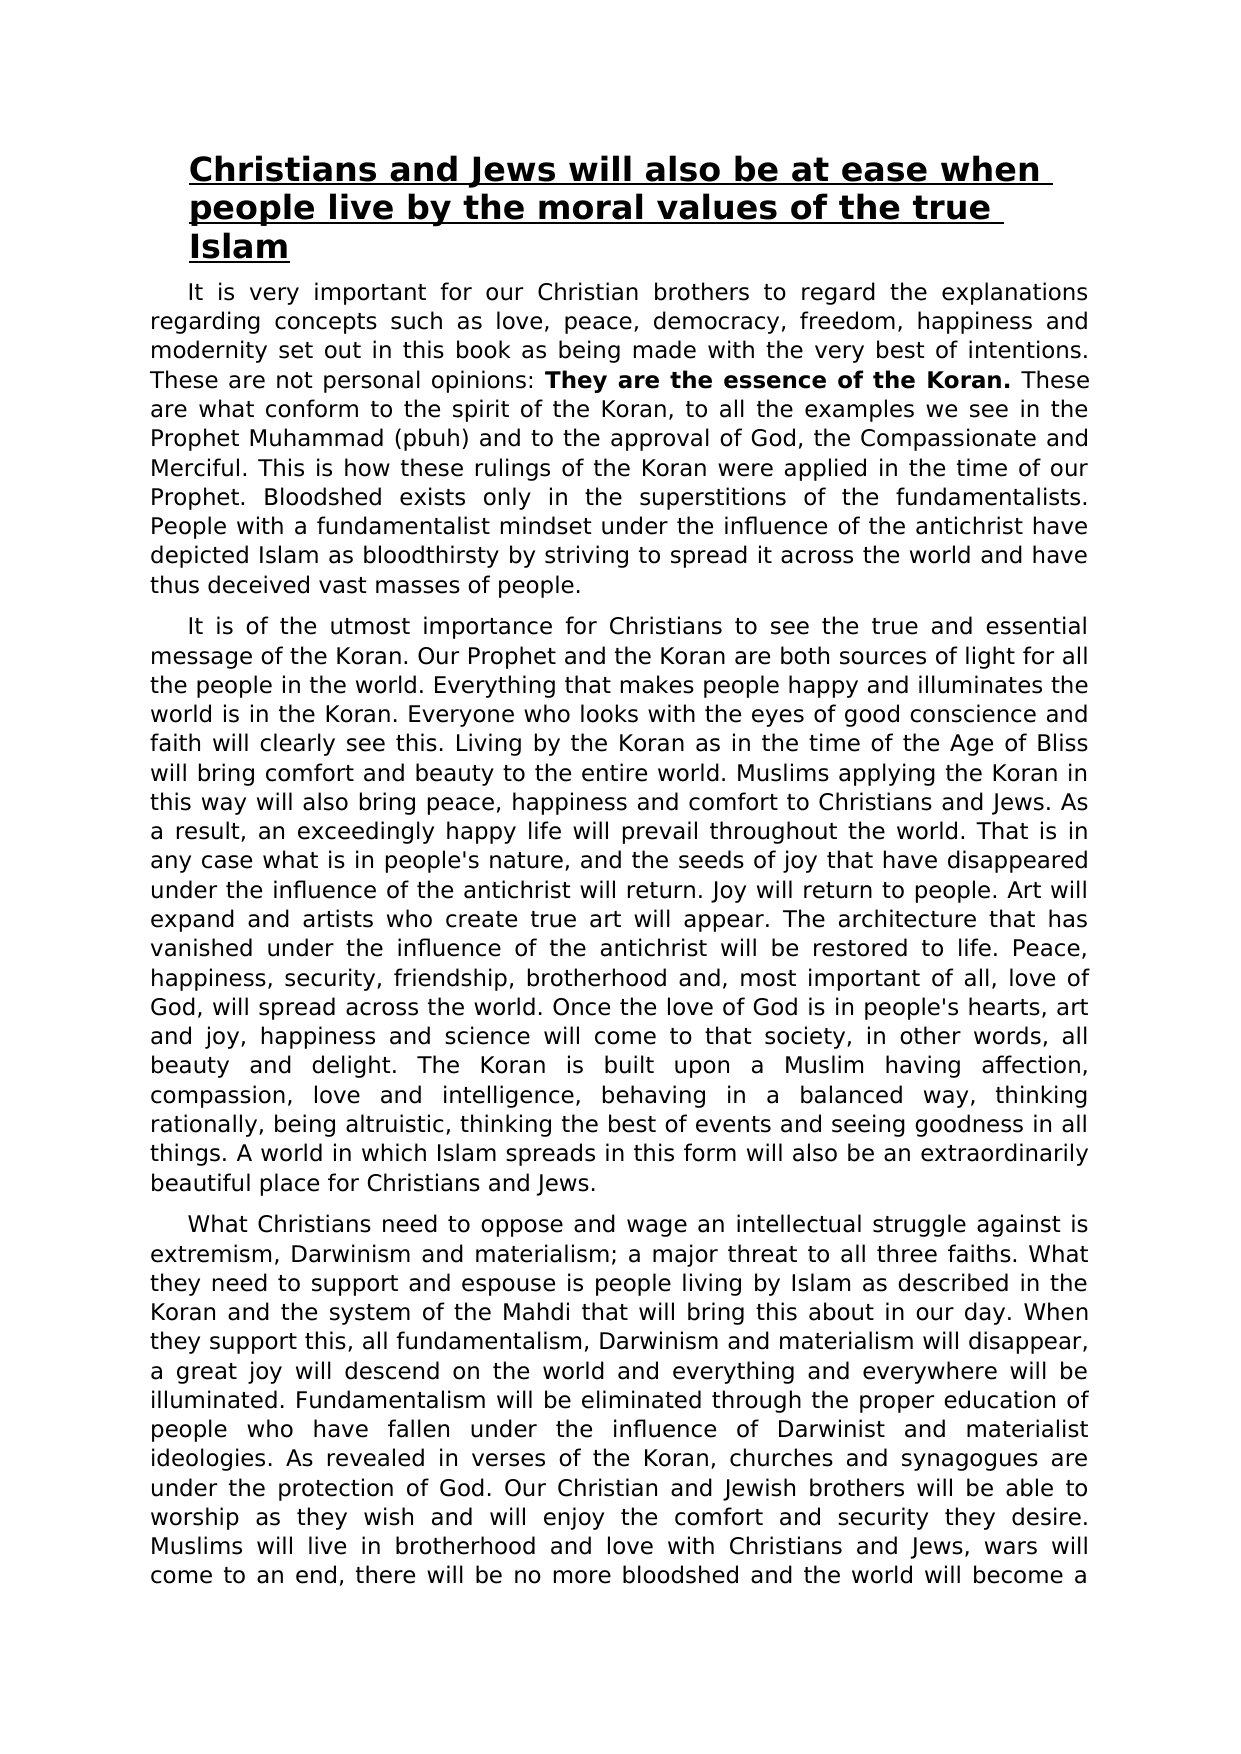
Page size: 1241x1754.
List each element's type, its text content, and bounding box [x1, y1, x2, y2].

text It is very important for our Christian brothers to regard the explanations regarding concepts such as love, peace, democracy, freedom, happiness and modernity set out in this book as being made with the very best of intentions. These are not personal opinions: They are the essence of the Koran. These are what conform to the spirit of the Koran, to all the examples we see in the Prophet Muhammad (pbuh) and to the approval of God, the Compassionate and Merciful. This is how these rulings of the Koran were applied in the time of our Prophet. Bloodshed exists only in the superstitions of the fundamentalists. People with a fundamentalist mindset under the influence of the antichrist have depicted Islam as bloodthirsty by striving to spread it across the world and have thus deceived vast masses of people. [150, 279, 1090, 598]
text What Christians need to oppose and wage an intellectual struggle against is extremism, Darwinism and materialism; a major threat to all three faiths. What they need to support and espouse is people living by Islam as described in the Koran and the system of the Mahdi that will bring this about in our day. When they support this, all fundamentalism, Darwinism and materialism will disappear, a great joy will descend on the world and everything and everywhere will be illuminated. Fundamentalism will be eliminated through the proper education of people who have fallen under the influence of Darwinist and materialist ideologies. As revealed in verses of the Koran, churches and synagogues are under the protection of God. Our Christian and Jewish brothers will be able to worship as they wish and will enjoy the comfort and security they desire. Muslims will live in brotherhood and love with Christians and Jews, wars will come to an end, there will be no more bloodshed and the world will become a [150, 1211, 1090, 1589]
text Christians and Jews will also be at ease when people live by the moral values of the true Islam [188, 150, 1090, 267]
text It is of the utmost importance for Christians to see the true and essential message of the Koran. Our Prophet and the Koran are both sources of light for all the people in the world. Everything that makes people happy and illuminates the world is in the Koran. Everyone who looks with the eyes of good conscience and faith will clearly see this. Living by the Koran as in the time of the Age of Bliss will bring comfort and beauty to the entire world. Muslims applying the Koran in this way will also bring peace, happiness and comfort to Christians and Jews. As a result, an exceedingly happy life will prevail throughout the world. That is in any case what is in people's nature, and the seeds of joy that have disappeared under the influence of the antichrist will return. Joy will return to people. Art will expand and artists who create true art will appear. The architecture that has vanished under the influence of the antichrist will be restored to life. Peace, happiness, security, friendship, brotherhood and, most important of all, love of God, will spread across the world. Once the love of God is in people's hearts, art and joy, happiness and science will come to that society, in other words, all beauty and delight. The Koran is built upon a Muslim having affection, compassion, love and intelligence, behaving in a balanced way, thinking rationally, being altruistic, thinking the best of events and seeing goodness in all things. A world in which Islam spreads in this form will also be an extraordinarily beautiful place for Christians and Jews. [150, 613, 1090, 1196]
